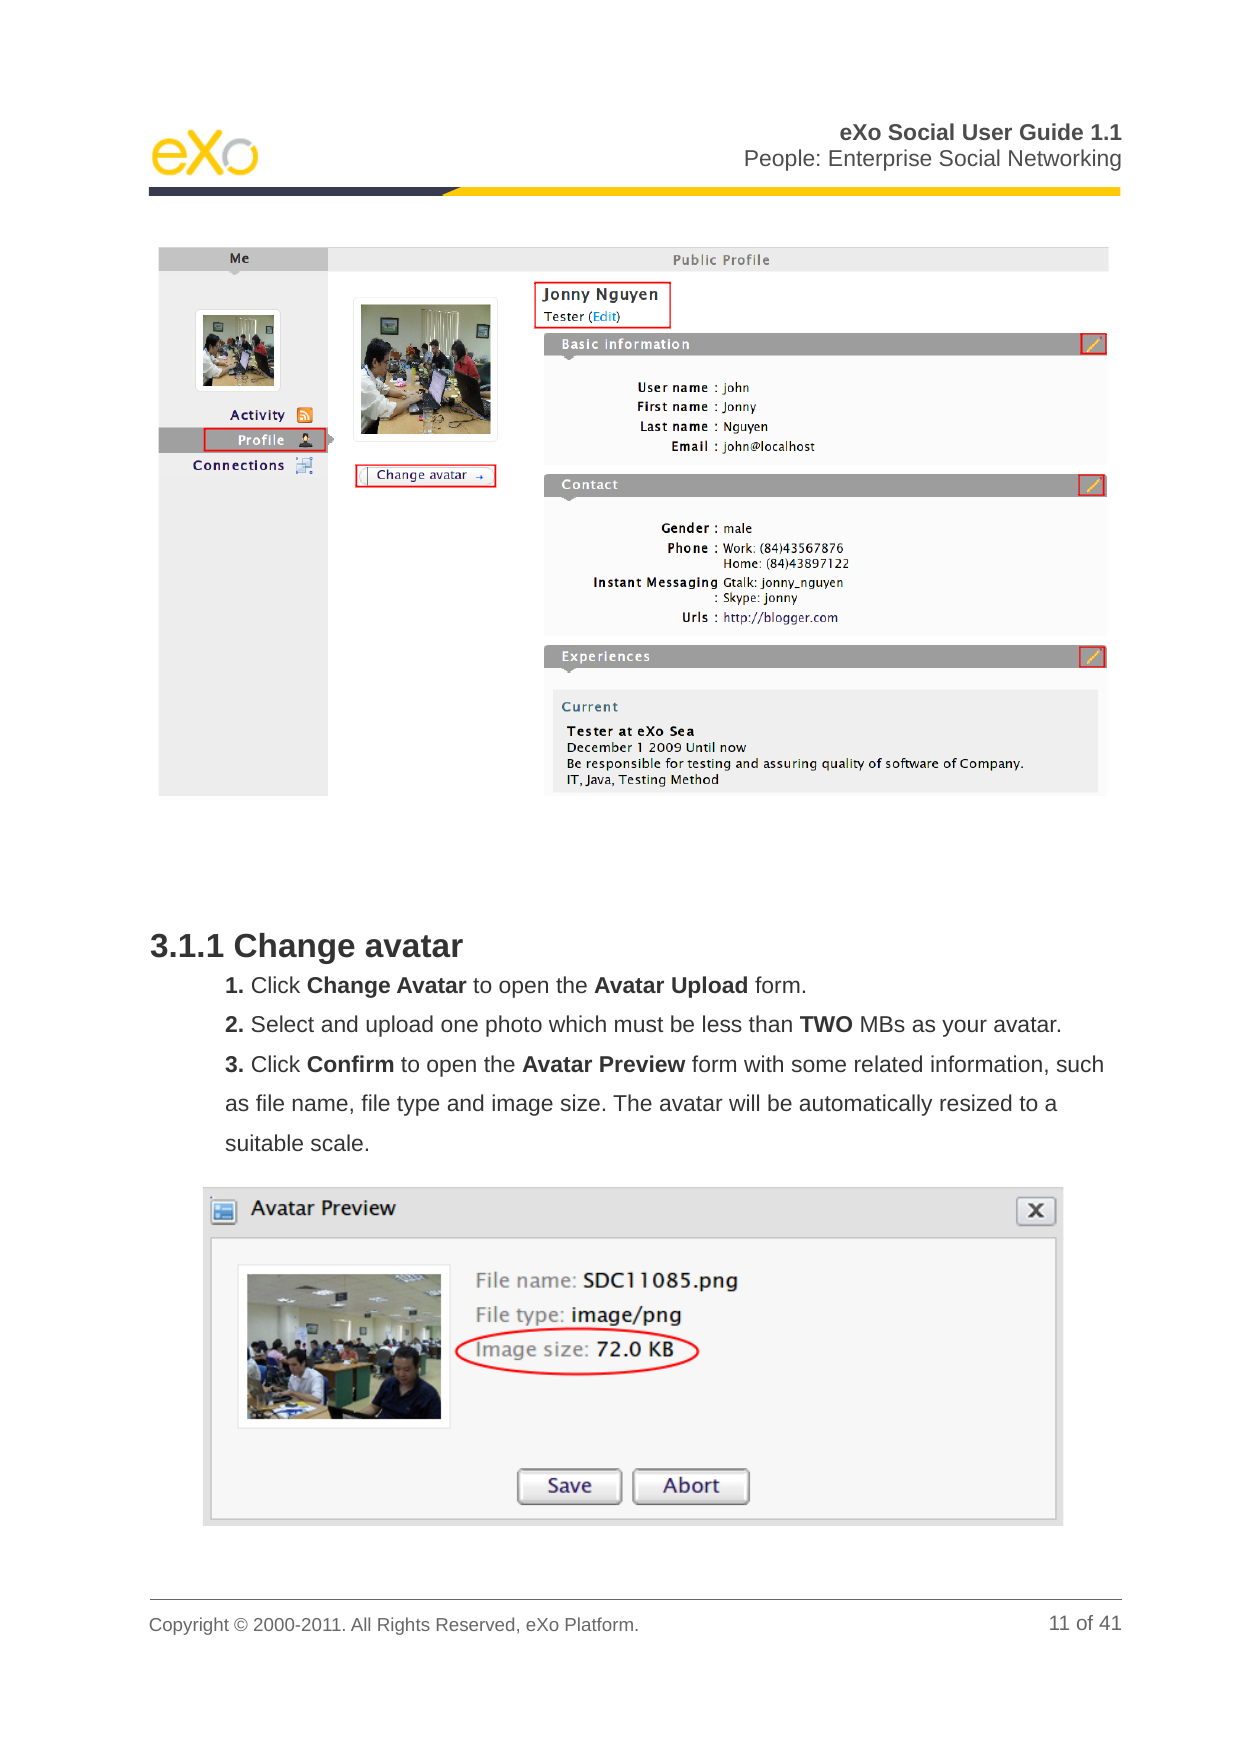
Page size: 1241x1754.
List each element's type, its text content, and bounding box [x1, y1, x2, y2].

list 2. Select and upload one photo which must be less than TWO MBs as your avatar. [187, 1011, 1122, 1037]
picture [148, 187, 1121, 196]
picture [202, 1187, 1064, 1526]
picture [158, 247, 1109, 796]
list 3. Click Confirm to open the Avatar Preview form with some related information, such as file name, file type and image size. The avatar will be automatically resized to a suitable scale. [187, 1051, 1122, 1156]
subtitle Change avatar [150, 926, 1122, 964]
list 1. Click Change Avatar to open the Avatar Upload form. [187, 972, 1122, 998]
picture [152, 129, 259, 176]
